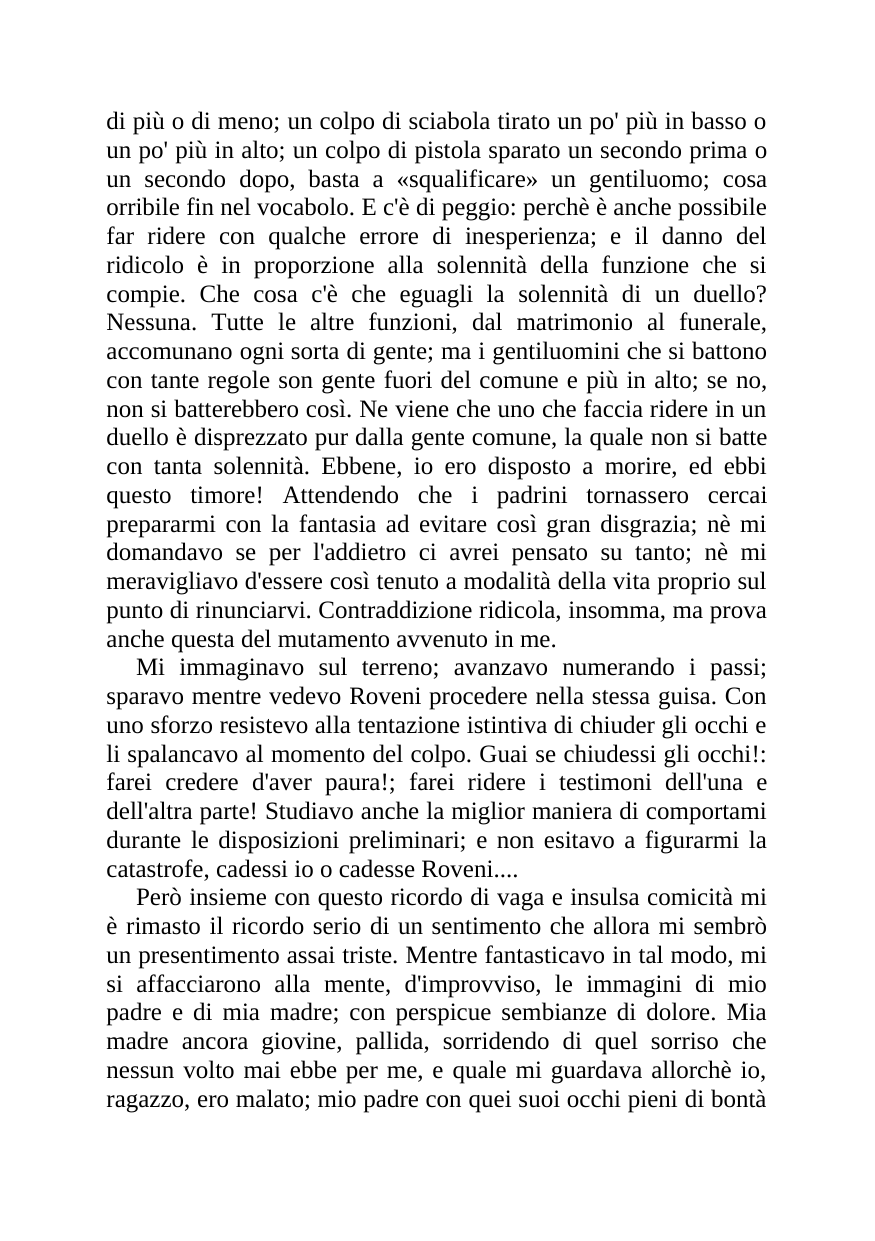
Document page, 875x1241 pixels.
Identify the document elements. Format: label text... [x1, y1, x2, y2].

text Però insieme con questo ricordo di vaga e insulsa comicità mi è rimasto il ricordo serio di un sentimento che allora mi sembrò un presentimento assai triste. Mentre fantasticavo in tal modo, mi si affacciarono alla mente, d'improvviso, le immagini di mio padre e di mia madre; con perspicue sembianze di dolore. Mia madre ancora giovine, pallida, sorridendo di quel sorriso che nessun volto mai ebbe per me, e quale mi guardava allorchè io, ragazzo, ero malato; mio padre con quei suoi occhi pieni di bontà [106, 882, 768, 1112]
text di più o di meno; un colpo di sciabola tirato un po' più in basso o un po' più in alto; un colpo di pistola sparato un secondo prima o un secondo dopo, basta a «squalificare» un gentiluomo; cosa orribile fin nel vocabolo. E c'è di peggio: perchè è anche possibile far ridere con qualche errore di inesperienza; e il danno del ridicolo è in proporzione alla solennità della funzione che si compie. Che cosa c'è che eguagli la solennità di un duello? Nessuna. Tutte le altre funzioni, dal matrimonio al funerale, accomunano ogni sorta di gente; ma i gentiluomini che si battono con tante regole son gente fuori del comune e più in alto; se no, non si batterebbero così. Ne viene che uno che faccia ridere in un duello è disprezzato pur dalla gente comune, la quale non si batte con tanta solennità. Ebbene, io ero disposto a morire, ed ebbi questo timore! Attendendo che i padrini tornassero cercai prepararmi con la fantasia ad evitare così gran disgrazia; nè mi domandavo se per l'addietro ci avrei pensato su tanto; nè mi meravigliavo d'essere così tenuto a modalità della vita proprio sul punto di rinunciarvi. Contraddizione ridicola, insomma, ma prova anche questa del mutamento avvenuto in me. [106, 106, 768, 652]
text Mi immaginavo sul terreno; avanzavo numerando i passi; sparavo mentre vedevo Roveni procedere nella stessa guisa. Con uno sforzo resistevo alla tentazione istintiva di chiuder gli occhi e li spalancavo al momento del colpo. Guai se chiudessi gli occhi!: farei credere d'aver paura!; farei ridere i testimoni dell'una e dell'altra parte! Studiavo anche la miglior maniera di comportami durante le disposizioni preliminari; e non esitavo a figurarmi la catastrofe, cadessi io o cadesse Roveni.... [106, 652, 768, 882]
